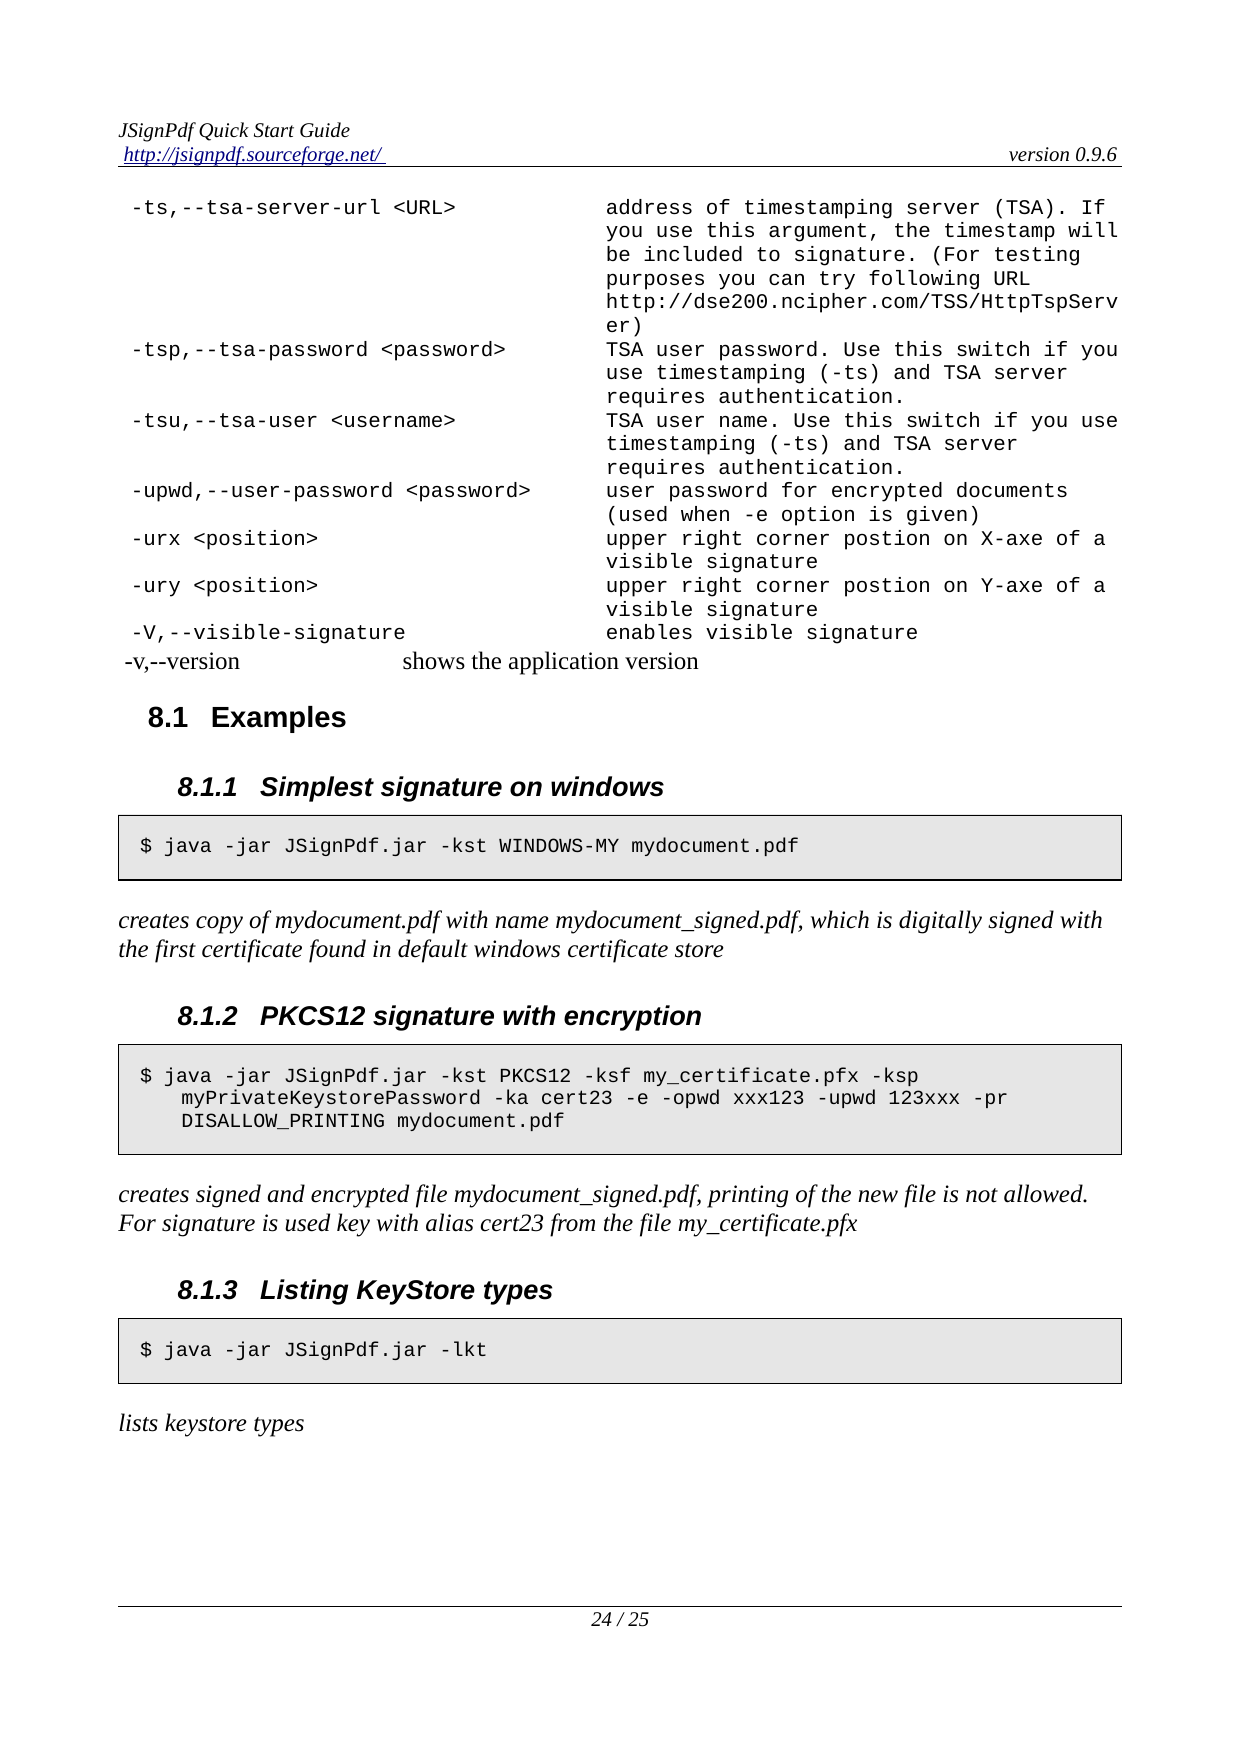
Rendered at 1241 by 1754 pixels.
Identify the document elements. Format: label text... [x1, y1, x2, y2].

text creates copy of mydocument.pdf with name mydocument_signed.pdf, which is digitally signed with the first certificate found in default windows certificate store [118, 905, 1122, 962]
text use timestamping (-ts) and TSA server [118, 362, 1122, 386]
text -urx <position> upper right corner postion on X-axe of a [118, 528, 1122, 551]
text be included to signature. (For testing [118, 244, 1122, 268]
text -tsp,--tsa-password <password> TSA user password. Use this switch if you [118, 339, 1122, 362]
text purposes you can try following URL [118, 268, 1122, 291]
text (used when -e option is given) [118, 504, 1122, 528]
text requires authentication. [118, 386, 1122, 409]
text -tsu,--tsa-user <username> TSA user name. Use this switch if you use [118, 409, 1122, 433]
text -V,--visible-signature enables visible signature [118, 622, 1122, 646]
text $ java -jar JSignPdf.jar -kst PKCS12 -ksf my_certificate.pfx -ksp myPrivateKeystorePassword -ka cert23 -e -opwd xxx123 -upwd 123xxx -pr DISALLOW_PRINTING mydocument.pdf [119, 1045, 1121, 1154]
text -upwd,--user-password <password> user password for encrypted documents [118, 481, 1122, 504]
text http://dse200.ncipher.com/TSS/HttpTspServ [118, 291, 1122, 315]
text you use this argument, the timestamp will [118, 220, 1122, 244]
text visible signature [118, 599, 1122, 622]
text $ java -jar JSignPdf.jar -lkt [119, 1319, 1121, 1383]
text $ java -jar JSignPdf.jar -kst WINDOWS-MY mydocument.pdf [119, 816, 1121, 879]
text -ts,--tsa-server-url <URL> address of timestamping server (TSA). If [118, 197, 1122, 220]
subtitle Simplest signature on windows [177, 771, 1122, 802]
text -v,--version shows the application version [118, 646, 1122, 675]
text timestamping (-ts) and TSA server [118, 433, 1122, 457]
subtitle Listing KeyStore types [177, 1274, 1122, 1306]
text er) [118, 315, 1122, 339]
text requires authentication. [118, 457, 1122, 481]
subtitle Examples [148, 700, 1116, 733]
text visible signature [118, 551, 1122, 575]
text -ury <position> upper right corner postion on Y-axe of a [118, 575, 1122, 599]
subtitle PKCS12 signature with encryption [177, 1000, 1122, 1031]
text lists keystore types [118, 1408, 1122, 1437]
text creates signed and encrypted file mydocument_signed.pdf, printing of the new file is not allowed. For signature is used key with alias cert23 from the file my_certificate.pfx [118, 1179, 1122, 1237]
